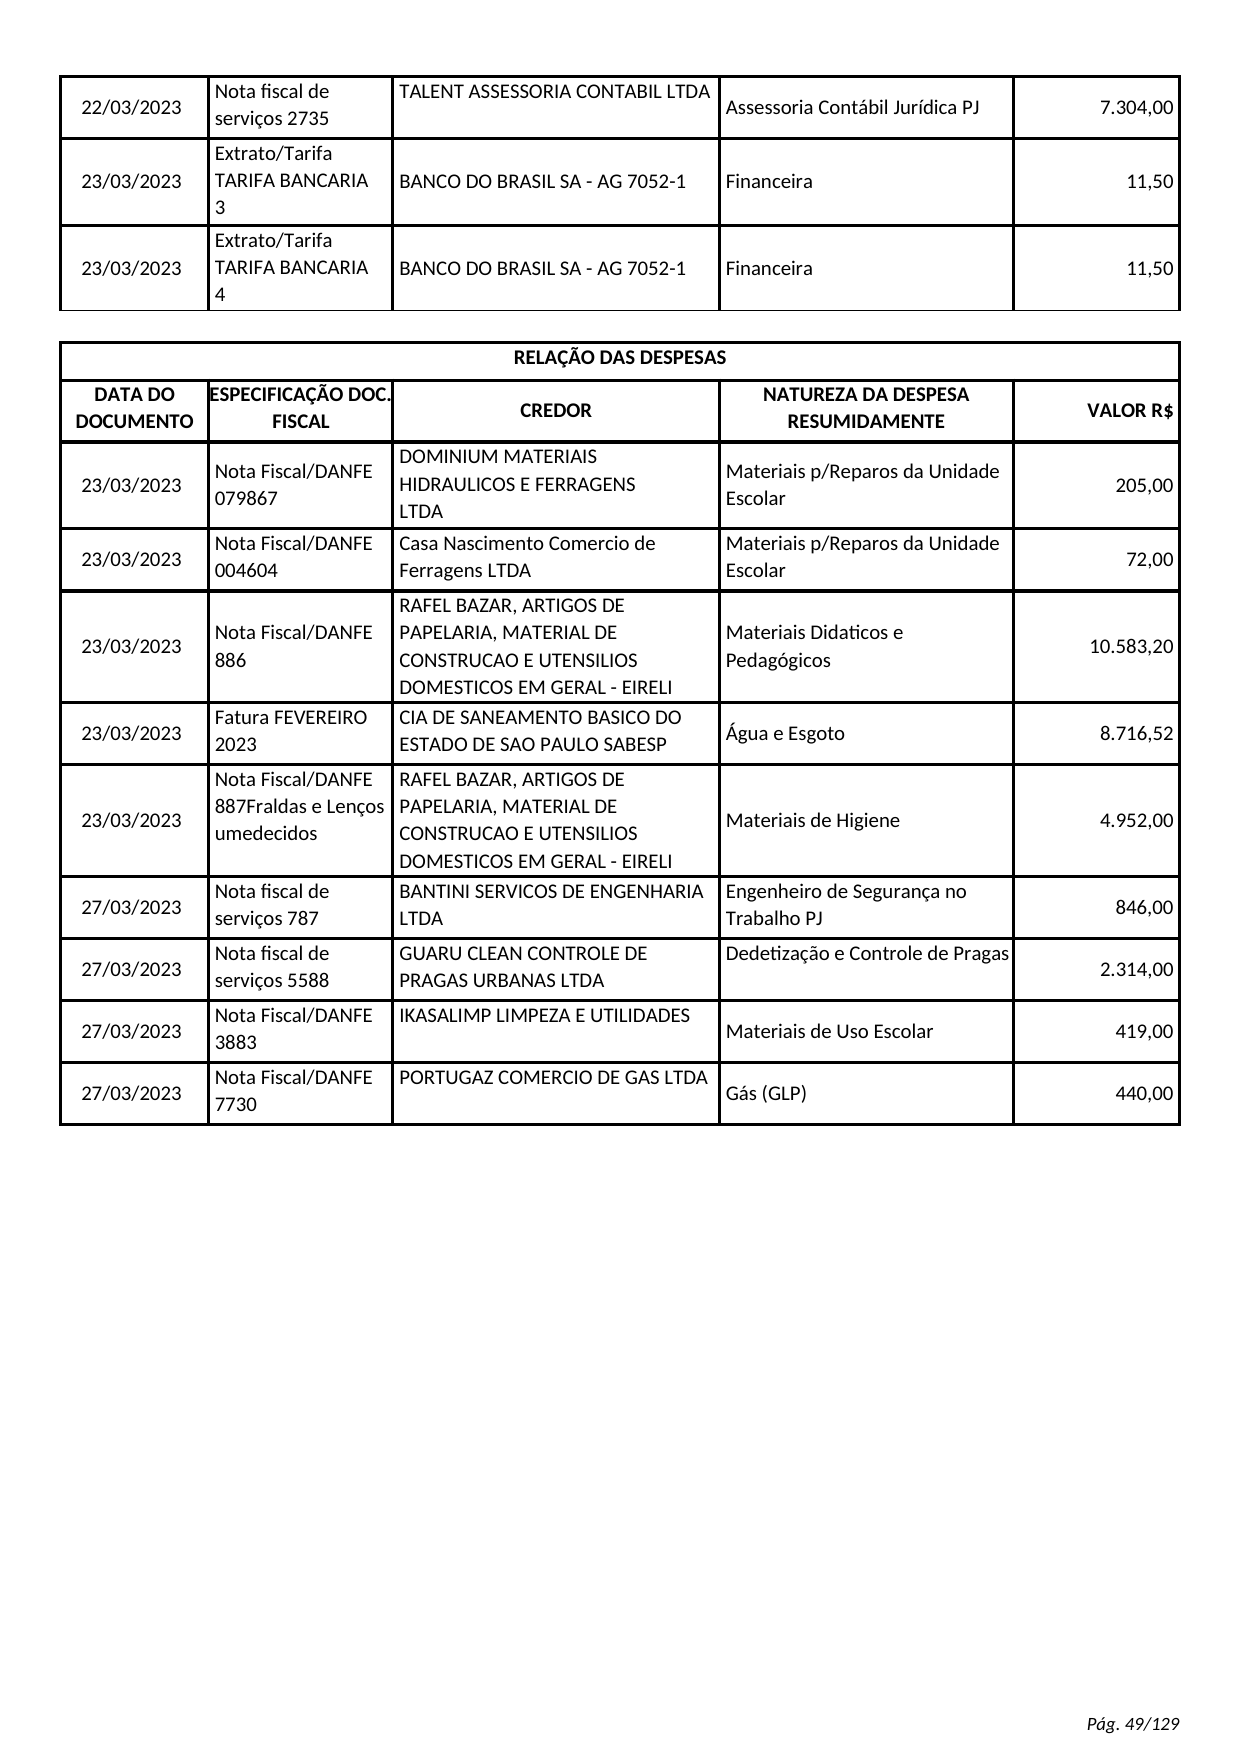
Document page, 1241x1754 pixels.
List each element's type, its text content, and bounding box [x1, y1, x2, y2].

table_cell Nota fiscal de serviços 787 [210, 878, 391, 937]
table_cell Materiais de Uso Escolar [721, 1002, 1012, 1061]
table_cell 2.314,00 [1015, 940, 1178, 999]
table_cell 7.304,00 [1015, 78, 1178, 137]
table_cell TALENT ASSESSORIA CONTABIL LTDA [394, 78, 718, 137]
table_cell Engenheiro de Segurança no Trabalho PJ [721, 878, 1012, 937]
table_cell 8.716,52 [1015, 704, 1178, 763]
table_cell 4.952,00 [1015, 766, 1178, 875]
table_cell 440,00 [1015, 1064, 1178, 1123]
table_cell DATA DO DOCUMENTO [62, 382, 207, 440]
table_cell 11,50 [1015, 227, 1178, 310]
table_cell 419,00 [1015, 1002, 1178, 1061]
table_cell RAFEL BAZAR, ARTIGOS DE PAPELARIA, MATERIAL DE CONSTRUCAO E UTENSILIOS DOMESTICOS EM GERAL - EIRELI [394, 766, 718, 875]
table_cell 27/03/2023 [62, 940, 207, 999]
table_cell Materiais de Higiene [721, 766, 1012, 875]
table_cell IKASALIMP LIMPEZA E UTILIDADES [394, 1002, 718, 1061]
table_cell Materiais Didaticos e Pedagógicos [721, 593, 1012, 701]
table_cell Extrato/Tarifa TARIFA BANCARIA 3 [210, 140, 391, 224]
table_cell Nota Fiscal/DANFE 7730 [210, 1064, 391, 1123]
table_cell 22/03/2023 [62, 78, 207, 137]
table_cell 27/03/2023 [62, 1002, 207, 1061]
table_cell 23/03/2023 [62, 140, 207, 224]
table_cell VALOR R$ [1015, 382, 1178, 440]
table_cell Nota Fiscal/DANFE 887Fraldas e Lenços umedecidos [210, 766, 391, 875]
table_cell Materiais p/Reparos da Unidade Escolar [721, 530, 1012, 589]
table_cell Extrato/Tarifa TARIFA BANCARIA 4 [210, 227, 391, 310]
table_cell 23/03/2023 [62, 530, 207, 589]
table_cell Nota Fiscal/DANFE 3883 [210, 1002, 391, 1061]
table_cell Nota Fiscal/DANFE 079867 [210, 444, 391, 527]
table_cell BANCO DO BRASIL SA - AG 7052-1 [394, 227, 718, 310]
table_header RELAÇÃO DAS DESPESAS [62, 344, 1178, 378]
table_cell 72,00 [1015, 530, 1178, 589]
table_cell 11,50 [1015, 140, 1178, 224]
table_cell 23/03/2023 [62, 766, 207, 875]
table_cell CREDOR [394, 382, 718, 440]
table_cell Materiais p/Reparos da Unidade Escolar [721, 444, 1012, 527]
table_cell Nota Fiscal/DANFE 004604 [210, 530, 391, 589]
table_cell Nota fiscal de serviços 2735 [210, 78, 391, 137]
table_cell 23/03/2023 [62, 227, 207, 310]
table_cell 10.583,20 [1015, 593, 1178, 701]
table_cell Dedetização e Controle de Pragas [721, 940, 1012, 999]
table_cell 23/03/2023 [62, 444, 207, 527]
table_cell PORTUGAZ COMERCIO DE GAS LTDA [394, 1064, 718, 1123]
table_cell NATUREZA DA DESPESA RESUMIDAMENTE [721, 382, 1012, 440]
table_cell RAFEL BAZAR, ARTIGOS DE PAPELARIA, MATERIAL DE CONSTRUCAO E UTENSILIOS DOMESTICOS EM GERAL - EIRELI [394, 593, 718, 701]
table_cell DOMINIUM MATERIAIS HIDRAULICOS E FERRAGENS LTDA [394, 444, 718, 527]
table_cell BANTINI SERVICOS DE ENGENHARIA LTDA [394, 878, 718, 937]
table_cell Casa Nascimento Comercio de Ferragens LTDA [394, 530, 718, 589]
table_cell CIA DE SANEAMENTO BASICO DO ESTADO DE SAO PAULO SABESP [394, 704, 718, 763]
table_cell GUARU CLEAN CONTROLE DE PRAGAS URBANAS LTDA [394, 940, 718, 999]
table_cell Financeira [721, 140, 1012, 224]
table_cell Água e Esgoto [721, 704, 1012, 763]
table_cell 205,00 [1015, 444, 1178, 527]
table_cell 23/03/2023 [62, 704, 207, 763]
table_cell BANCO DO BRASIL SA - AG 7052-1 [394, 140, 718, 224]
table_cell Assessoria Contábil Jurídica PJ [721, 78, 1012, 137]
table_cell 846,00 [1015, 878, 1178, 937]
table_cell Fatura FEVEREIRO 2023 [210, 704, 391, 763]
table_cell Nota fiscal de serviços 5588 [210, 940, 391, 999]
table_cell Gás (GLP) [721, 1064, 1012, 1123]
table_cell Financeira [721, 227, 1012, 310]
table_cell 27/03/2023 [62, 878, 207, 937]
table_cell 23/03/2023 [62, 593, 207, 701]
table_cell ESPECIFICAÇÃO DOC. FISCAL [210, 382, 391, 440]
table_cell 27/03/2023 [62, 1064, 207, 1123]
table_cell Nota Fiscal/DANFE 886 [210, 593, 391, 701]
